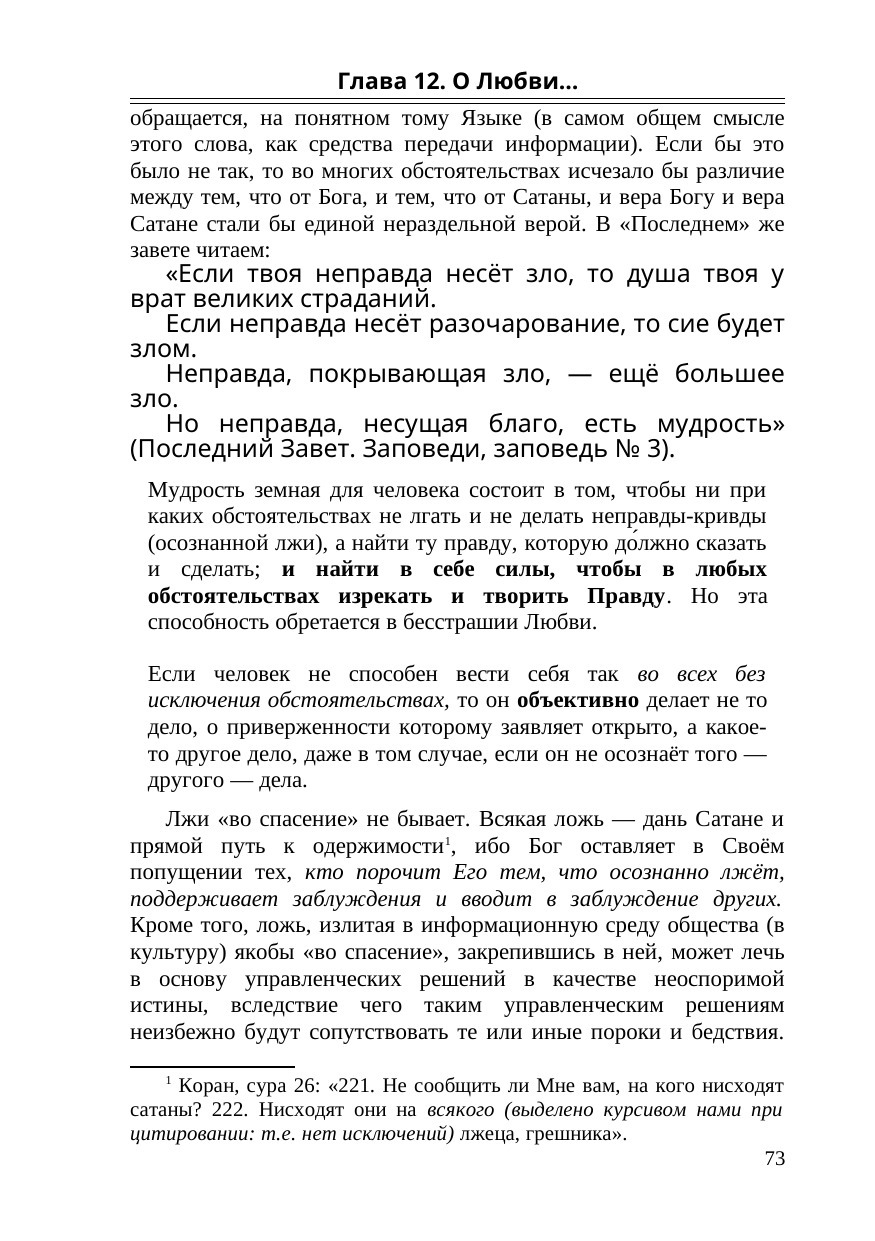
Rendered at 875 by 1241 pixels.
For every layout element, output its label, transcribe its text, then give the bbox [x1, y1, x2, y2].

text Если неправда несёт разочарование, то сие будет злом. [130, 313, 785, 363]
text обращается, на понятном тому Языке (в самом общем смысле этого слова, как средства передачи информации). Если бы это было не так, то во многих обстоятельствах исчезало бы различие между тем, что от Бога, и тем, что от Сатаны, и вера Богу и вера Сатане стали бы единой нераздельной верой. В «Последнем» же завете читаем: [130, 104, 785, 263]
text Но неправда, несущая благо, есть мудрость» (Последний Завет. Заповеди, заповедь № 3). [130, 413, 785, 463]
text Лжи «во спасение» не бывает. Всякая ложь — дань Сатане и прямой путь к одержимости, ибо Бог оставляет в Своём попущении тех, кто порочит Его тем, что осознанно лжёт, поддерживает заблуждения и вводит в заблуждение других. Кроме того, ложь, излитая в информационную среду общества (в культуру) якобы «во спасение», закрепившись в ней, может лечь в основу управленческих решений в качестве неоспоримой истины, вследствие чего таким управленческим решениям неизбежно будут сопутствовать те или иные пороки и бедствия. [130, 805, 785, 1044]
text Неправда, покрывающая зло, — ещё большее зло. [130, 363, 785, 413]
text Коран, сура 26: «221. Не сообщить ли Мне вам, на кого нисходят сатаны? 222. Нисходят они на всякого (выделено курсивом нами при цитировании: т.е. нет исключений) лжеца, грешника». [130, 1073, 785, 1145]
text Мудрость земная для человека состоит в том, чтобы ни при каких обстоятельствах не лгать и не делать неправды-кривды (осознанной лжи), а найти ту правду, которую до́лжно сказать и сделать; и найти в себе силы, чтобы в любых обстоятельствах изрекать и творить Правду. Но эта способность обретается в бесстрашии Любви. [148, 475, 768, 635]
text «Если твоя неправда несёт зло, то душа твоя у врат великих страданий. [130, 263, 785, 313]
text Если человек не способен вести себя так во всех без исключения обстоятельствах, то он объективно делает не то дело, о приверженности которому заявляет открыто, а какое-то другое дело, даже в том случае, если он не осознаёт того — другого — дела. [148, 660, 768, 793]
